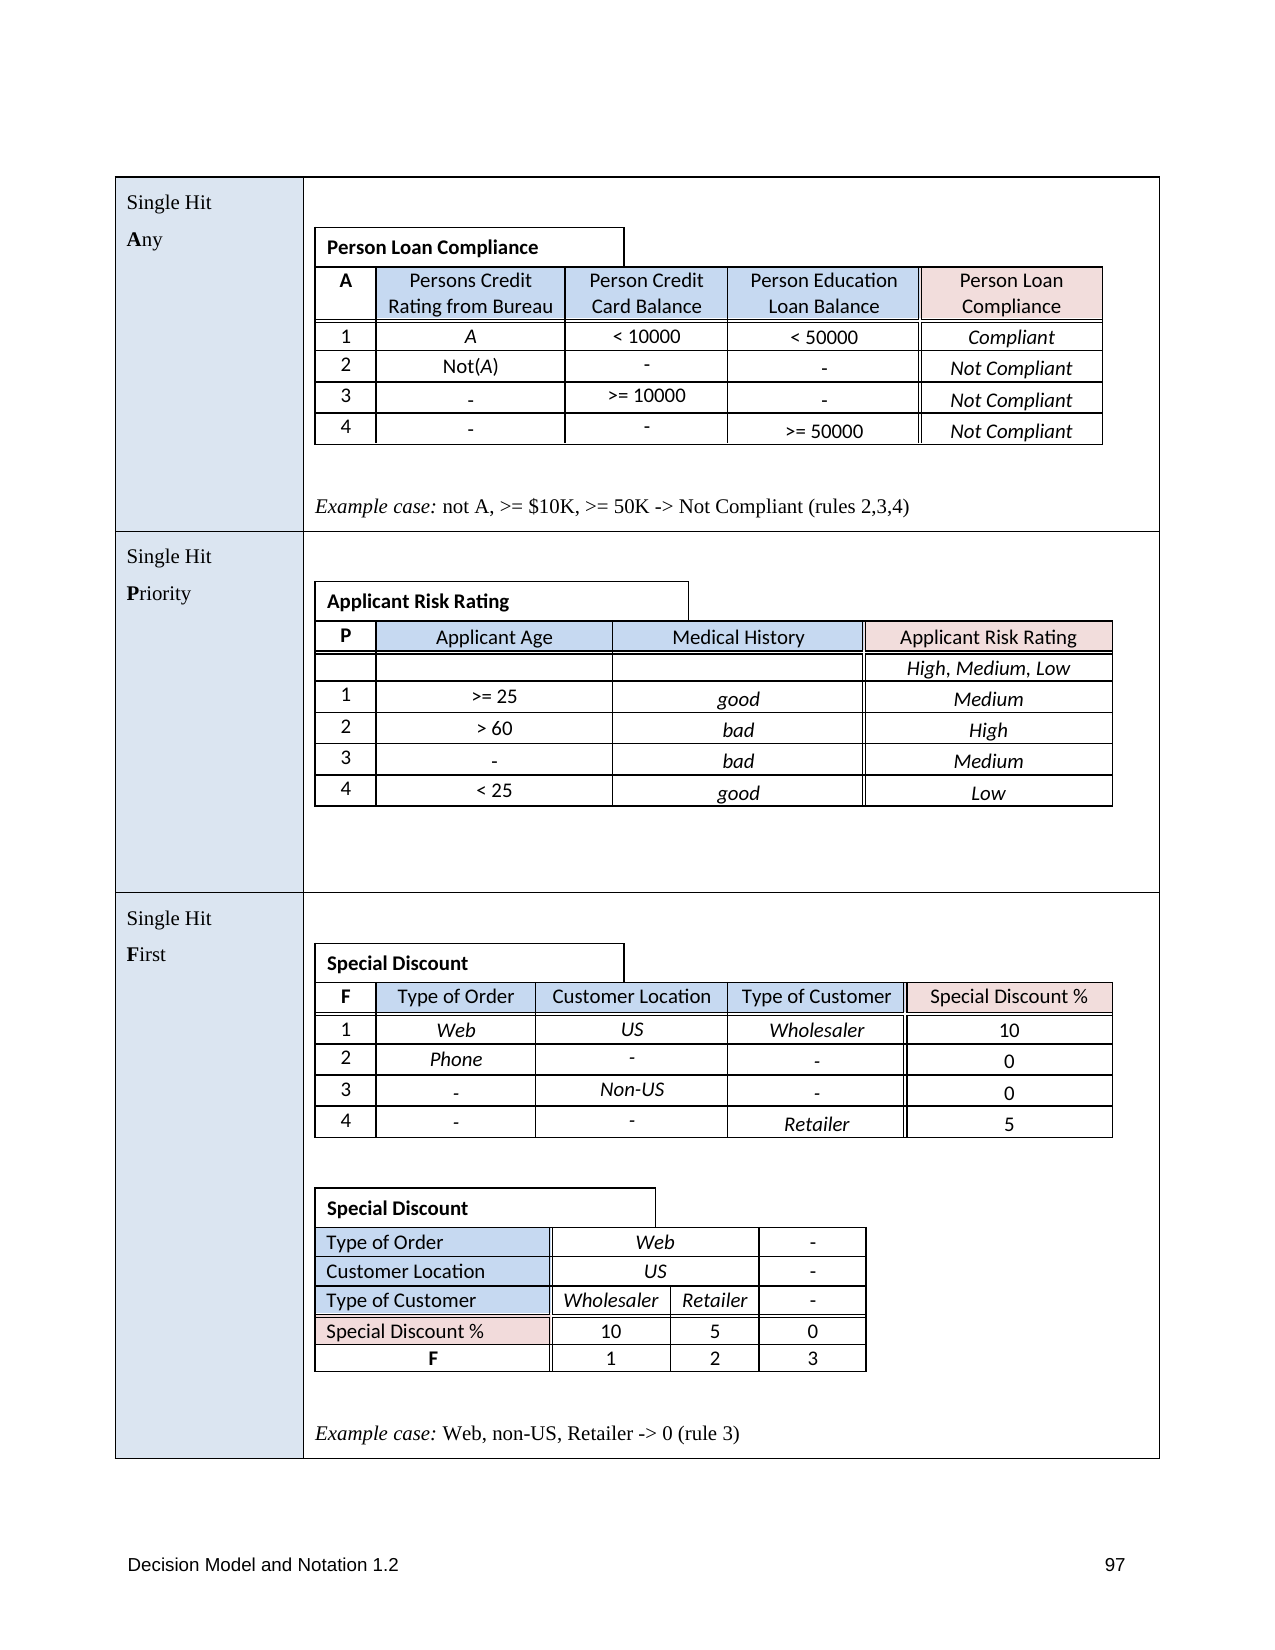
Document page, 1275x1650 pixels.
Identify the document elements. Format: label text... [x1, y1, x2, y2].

table_cell Retailer [728, 1107, 903, 1137]
table_cell 1 [316, 682, 375, 711]
table_cell Not(A) [377, 351, 564, 381]
table_cell < 10000 [566, 323, 727, 350]
table_cell >= 10000 [566, 383, 727, 412]
table_cell Single Hit First [116, 893, 303, 1458]
table_cell Compliant [922, 323, 1102, 350]
table_cell Type of Customer [728, 983, 903, 1012]
table_cell 4 [316, 776, 375, 805]
table_cell Example case: not A, >= $10K, >= 50K -> Not Compliant (rules 2,3,4) [304, 178, 1159, 531]
table_cell [304, 532, 1159, 892]
table_cell 2 [316, 351, 375, 381]
table_cell - [760, 1228, 865, 1256]
table_cell 5 [671, 1318, 758, 1344]
table_cell A [316, 268, 375, 318]
table_cell [377, 655, 612, 680]
table_cell < 50000 [728, 323, 918, 350]
table_cell - [377, 1107, 535, 1137]
table_cell bad [613, 713, 862, 743]
table_cell >= 50000 [728, 414, 918, 443]
table_cell P [316, 622, 375, 650]
table_cell Not Compliant [922, 414, 1102, 443]
table_cell 0 [908, 1076, 1112, 1105]
table_cell - [566, 414, 727, 443]
table_header [625, 943, 1112, 982]
table_cell Type of Order [377, 983, 535, 1012]
table_cell Medium [866, 682, 1112, 711]
table_cell - [728, 351, 918, 381]
table_cell Low [866, 776, 1112, 805]
table_cell good [613, 682, 862, 711]
table_cell 4 [316, 1107, 375, 1137]
table_header [689, 581, 1112, 620]
table_cell - [728, 383, 918, 412]
table_cell US [536, 1016, 727, 1043]
table_cell 0 [760, 1318, 865, 1344]
table_header Applicant Risk Rating [316, 582, 688, 620]
table_cell Non-US [536, 1076, 727, 1105]
table_cell 1 [316, 323, 375, 350]
table_cell >= 25 [377, 682, 612, 711]
table_cell Customer Location [536, 983, 727, 1012]
table_cell Wholesaler [553, 1287, 670, 1313]
table_cell Special Discount % [908, 983, 1112, 1012]
table_cell > 60 [377, 713, 612, 743]
table_cell F [316, 1345, 549, 1371]
table_cell - [377, 744, 612, 774]
table_cell bad [613, 744, 862, 774]
table_cell Single Hit Any [116, 178, 303, 531]
table_cell Retailer [671, 1287, 758, 1313]
table_cell 10 [553, 1318, 670, 1344]
table_cell 3 [316, 744, 375, 774]
table_header Special Discount [316, 944, 623, 982]
table_cell [316, 655, 375, 680]
table_cell Special Discount % [316, 1318, 549, 1344]
table_cell US [553, 1257, 758, 1285]
table_cell good [613, 776, 862, 805]
table_cell - [728, 1045, 903, 1074]
table_cell 5 [908, 1107, 1112, 1137]
table_cell Applicant Age [377, 622, 612, 650]
table_cell Single Hit Priority [116, 532, 303, 892]
table_header [625, 227, 1102, 266]
table_cell - [377, 414, 564, 443]
table_cell A [377, 323, 564, 350]
table_cell Not Compliant [922, 351, 1102, 381]
table_cell - [760, 1257, 865, 1285]
table_cell < 25 [377, 776, 612, 805]
table_cell 3 [316, 383, 375, 412]
table_cell Persons Credit Rating from Bureau [377, 268, 564, 318]
table_cell - [377, 1076, 535, 1105]
table_cell Wholesaler [728, 1016, 903, 1043]
table_cell Person Loan Compliance [922, 268, 1102, 318]
table_cell - [728, 1076, 903, 1105]
table_cell Medical History [613, 622, 862, 650]
table_header Special Discount [316, 1189, 655, 1227]
table_cell High [866, 713, 1112, 743]
table_cell 1 [316, 1016, 375, 1043]
table_cell - [566, 351, 727, 381]
table_cell Example case: Web, non-US, Retailer -> 0 (rule 3) [304, 893, 1159, 1458]
table_cell Not Compliant [922, 383, 1102, 412]
table_cell Medium [866, 744, 1112, 774]
table_cell - [536, 1107, 727, 1137]
table_cell 1 [553, 1345, 670, 1371]
table_cell 3 [760, 1345, 865, 1371]
table_cell Person Credit Card Balance [566, 268, 727, 318]
table_cell Web [377, 1016, 535, 1043]
table_cell High, Medium, Low [866, 655, 1112, 680]
table_cell Applicant Risk Rating [866, 622, 1112, 650]
table_cell F [316, 983, 375, 1012]
table_cell - [377, 383, 564, 412]
table_cell 2 [671, 1345, 758, 1371]
table_cell 4 [316, 414, 375, 443]
table_cell - [760, 1287, 865, 1313]
table_cell 2 [316, 1045, 375, 1074]
table_cell 3 [316, 1076, 375, 1105]
table_cell - [536, 1045, 727, 1074]
table_cell Type of Order [316, 1228, 549, 1256]
table_cell [613, 655, 862, 680]
table_cell Phone [377, 1045, 535, 1074]
table_cell Customer Location [316, 1257, 549, 1285]
table_header [656, 1187, 866, 1227]
table_cell Type of Customer [316, 1287, 549, 1313]
table_cell Person Education Loan Balance [728, 268, 918, 318]
table_cell 0 [908, 1045, 1112, 1074]
table_cell Web [553, 1228, 758, 1256]
table_cell 10 [908, 1016, 1112, 1043]
table_header Person Loan Compliance [316, 228, 623, 266]
table_cell 2 [316, 713, 375, 743]
